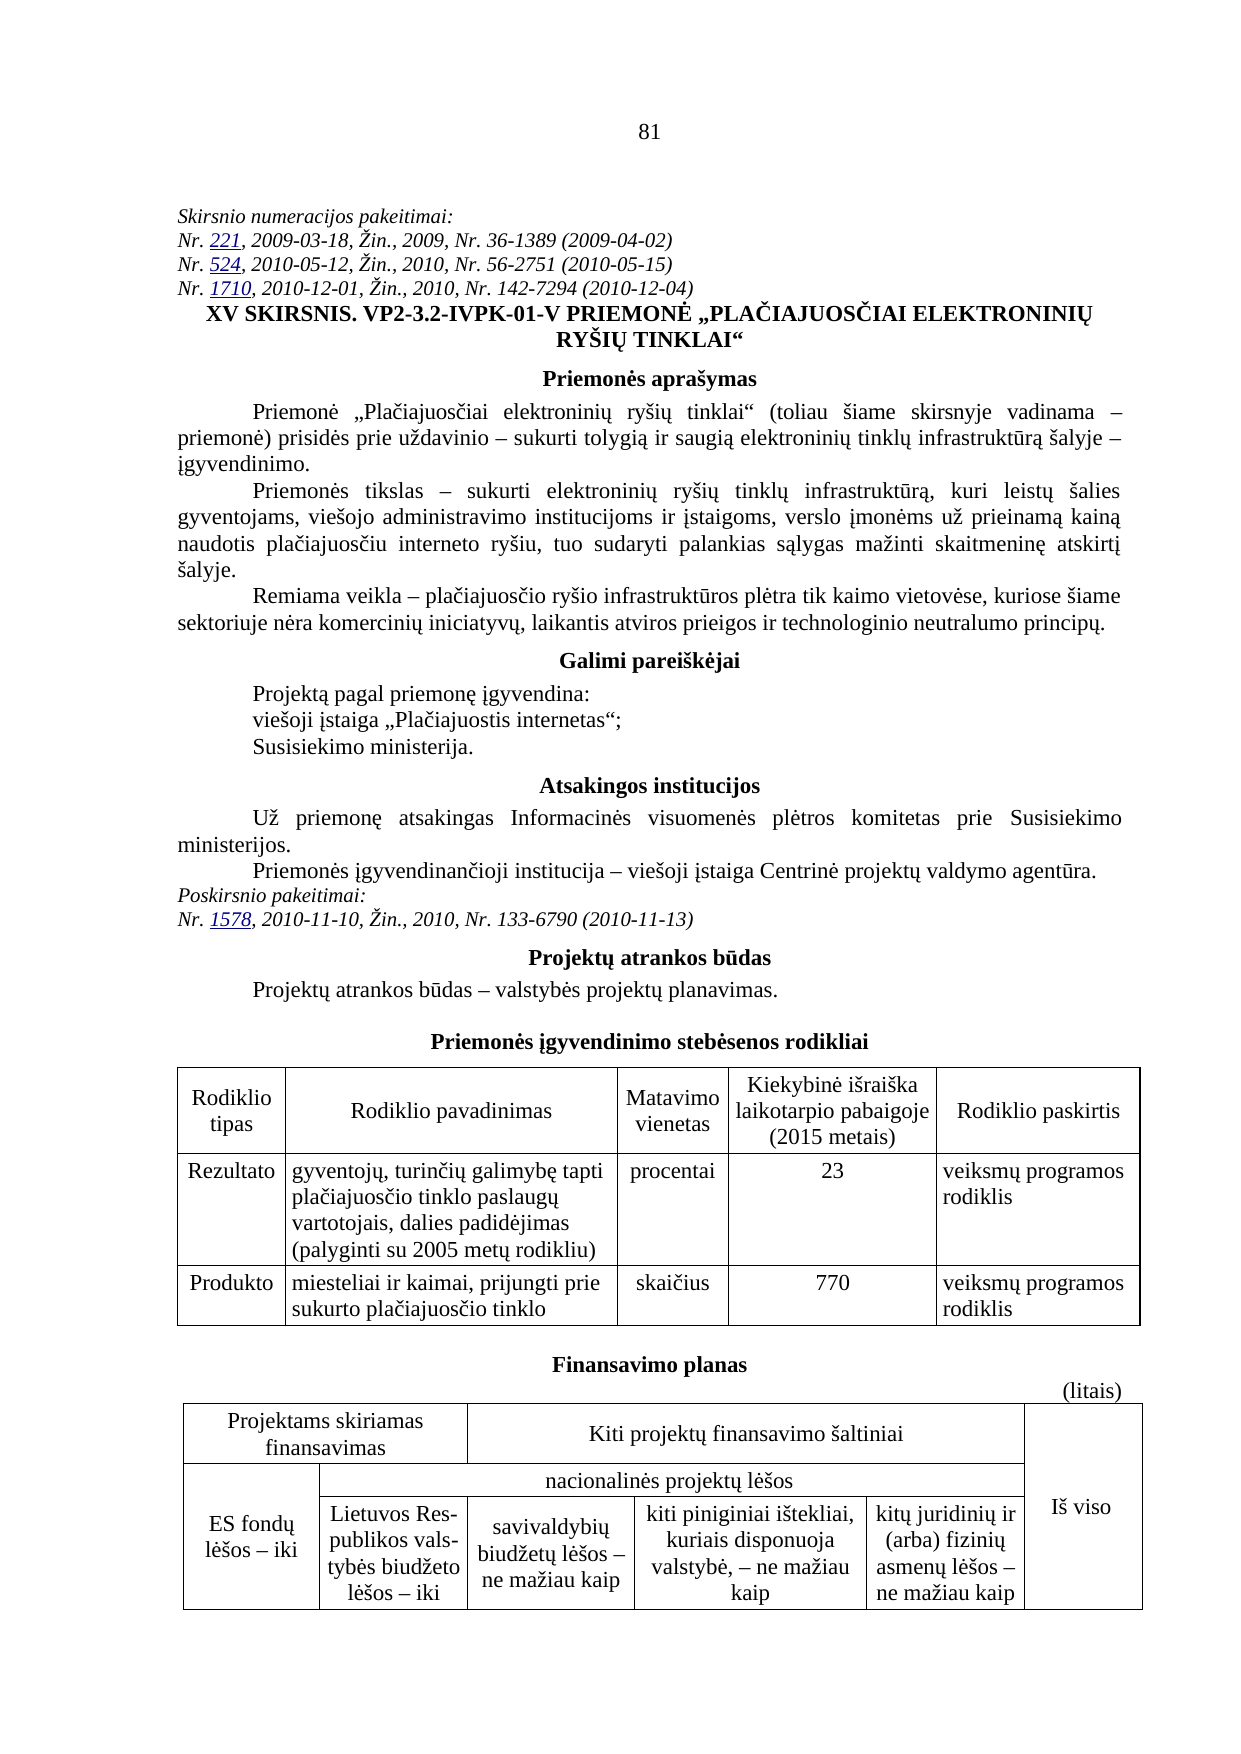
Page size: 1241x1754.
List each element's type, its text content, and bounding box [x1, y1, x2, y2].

text Atsakingos institucijos [177, 772, 1122, 798]
subtitle XV SKIRSNIS. VP2-3.2-IVPK-01-V PRIEMONĖ „PLAČIAJUOSČIAI ELEKTRONINIŲ RYŠIŲ TINKLAI“ [177, 300, 1122, 353]
table_cell skaičius [618, 1266, 728, 1324]
table_cell veiksmų programos rodiklis [937, 1154, 1139, 1265]
table_cell procentai [618, 1154, 728, 1265]
table_header Iš viso [1025, 1404, 1142, 1608]
text Už priemonę atsakingas Informacinės visuomenės plėtros komitetas prie Susisiekimo ministerijos. [177, 804, 1122, 857]
text Finansavimo planas [177, 1351, 1122, 1377]
text Projektą pagal priemonę įgyvendina: [177, 680, 1122, 706]
table_header Projektams skiriamas finansavimas [184, 1404, 467, 1463]
text Priemonės įgyvendinimo stebėsenos rodikliai [177, 1028, 1122, 1054]
text Nr. 221, 2009-03-18, Žin., 2009, Nr. 36-1389 (2009-04-02) [177, 228, 1122, 252]
table_cell savivaldybių biudžetų lėšos – ne mažiau kaip [468, 1497, 634, 1608]
table_cell 23 [729, 1154, 936, 1265]
text Priemonės tikslas – sukurti elektroninių ryšių tinklų infrastruktūrą, kuri leistų šalies gyventojams, viešojo administravimo institucijoms ir įstaigoms, verslo įmonėms už prieinamą kainą naudotis plačiajuosčiu interneto ryšiu, tuo sudaryti palankias sąlygas mažinti skaitmeninę atskirtį šalyje. [177, 477, 1122, 582]
text viešoji įstaiga „Plačiajuostis internetas“; [177, 706, 1122, 733]
table_cell 770 [729, 1266, 936, 1324]
text Priemonė „Plačiajuosčiai elektroninių ryšių tinklai“ (toliau šiame skirsnyje vadinama – priemonė) prisidės prie uždavinio – sukurti tolygią ir saugią elektroninių tinklų infrastruktūrą šalyje – įgyvendinimo. [177, 398, 1122, 477]
table_cell miesteliai ir kaimai, prijungti prie sukurto plačiajuosčio tinklo [286, 1266, 617, 1324]
table_cell Lietuvos Res­publikos vals­tybės biudžeto lėšos – iki [320, 1497, 467, 1608]
table_cell gyventojų, turinčių galimybę tapti plačiajuosčio tinklo paslaugų vartotojais, dalies padidėjimas (palyginti su 2005 metų rodikliu) [286, 1154, 617, 1265]
text Projektų atrankos būdas – valstybės projektų planavimas. [177, 977, 1122, 1003]
table_cell Produkto [178, 1266, 285, 1324]
text Nr. 1710, 2010-12-01, Žin., 2010, Nr. 142-7294 (2010-12-04) [177, 276, 1122, 300]
text (litais) [177, 1377, 1122, 1403]
text Poskirsnio pakeitimai: [177, 883, 1122, 907]
table_cell kiti piniginiai ištekliai, kuriais disponuoja valstybė, – ne mažiau kaip [635, 1497, 866, 1608]
table_cell veiksmų programos rodiklis [937, 1266, 1139, 1324]
text Priemonės įgyvendinančioji institucija – viešoji įstaiga Centrinė projektų valdymo agentūra. [177, 857, 1122, 883]
table_cell Rezultato [178, 1154, 285, 1265]
table_header Kiti projektų finansavimo šaltiniai [468, 1404, 1024, 1463]
text Nr. 1578, 2010-11-10, Žin., 2010, Nr. 133-6790 (2010-11-13) [177, 907, 1122, 931]
text Remiama veikla – plačiajuosčio ryšio infrastruktūros plėtra tik kaimo vietovėse, kuriose šiame sektoriuje nėra komercinių iniciatyvų, laikantis atviros prieigos ir technologinio neutralumo principų. [177, 582, 1122, 635]
table_header Rodiklio paskirtis [937, 1068, 1139, 1153]
table_cell nacionalinės projektų lėšos [320, 1464, 1024, 1496]
table_cell kitų juridinių ir (arba) fizinių asmenų lėšos – ne mažiau kaip [867, 1497, 1024, 1608]
text Galimi pareiškėjai [177, 647, 1122, 674]
table_header Rodiklio tipas [178, 1068, 285, 1153]
text Priemonės aprašymas [177, 365, 1122, 392]
table_header Matavimo vienetas [618, 1068, 728, 1153]
text Projektų atrankos būdas [177, 944, 1122, 970]
table_header Rodiklio pavadinimas [286, 1068, 617, 1153]
table_cell ES fondų lėšos – iki [184, 1464, 319, 1608]
text Susisiekimo ministerija. [177, 733, 1122, 759]
text Skirsnio numeracijos pakeitimai: [177, 204, 1122, 228]
text Nr. 524, 2010-05-12, Žin., 2010, Nr. 56-2751 (2010-05-15) [177, 252, 1122, 276]
table_header Kiekybinė išraiška laikotarpio pabaigoje (2015 metais) [729, 1068, 936, 1153]
